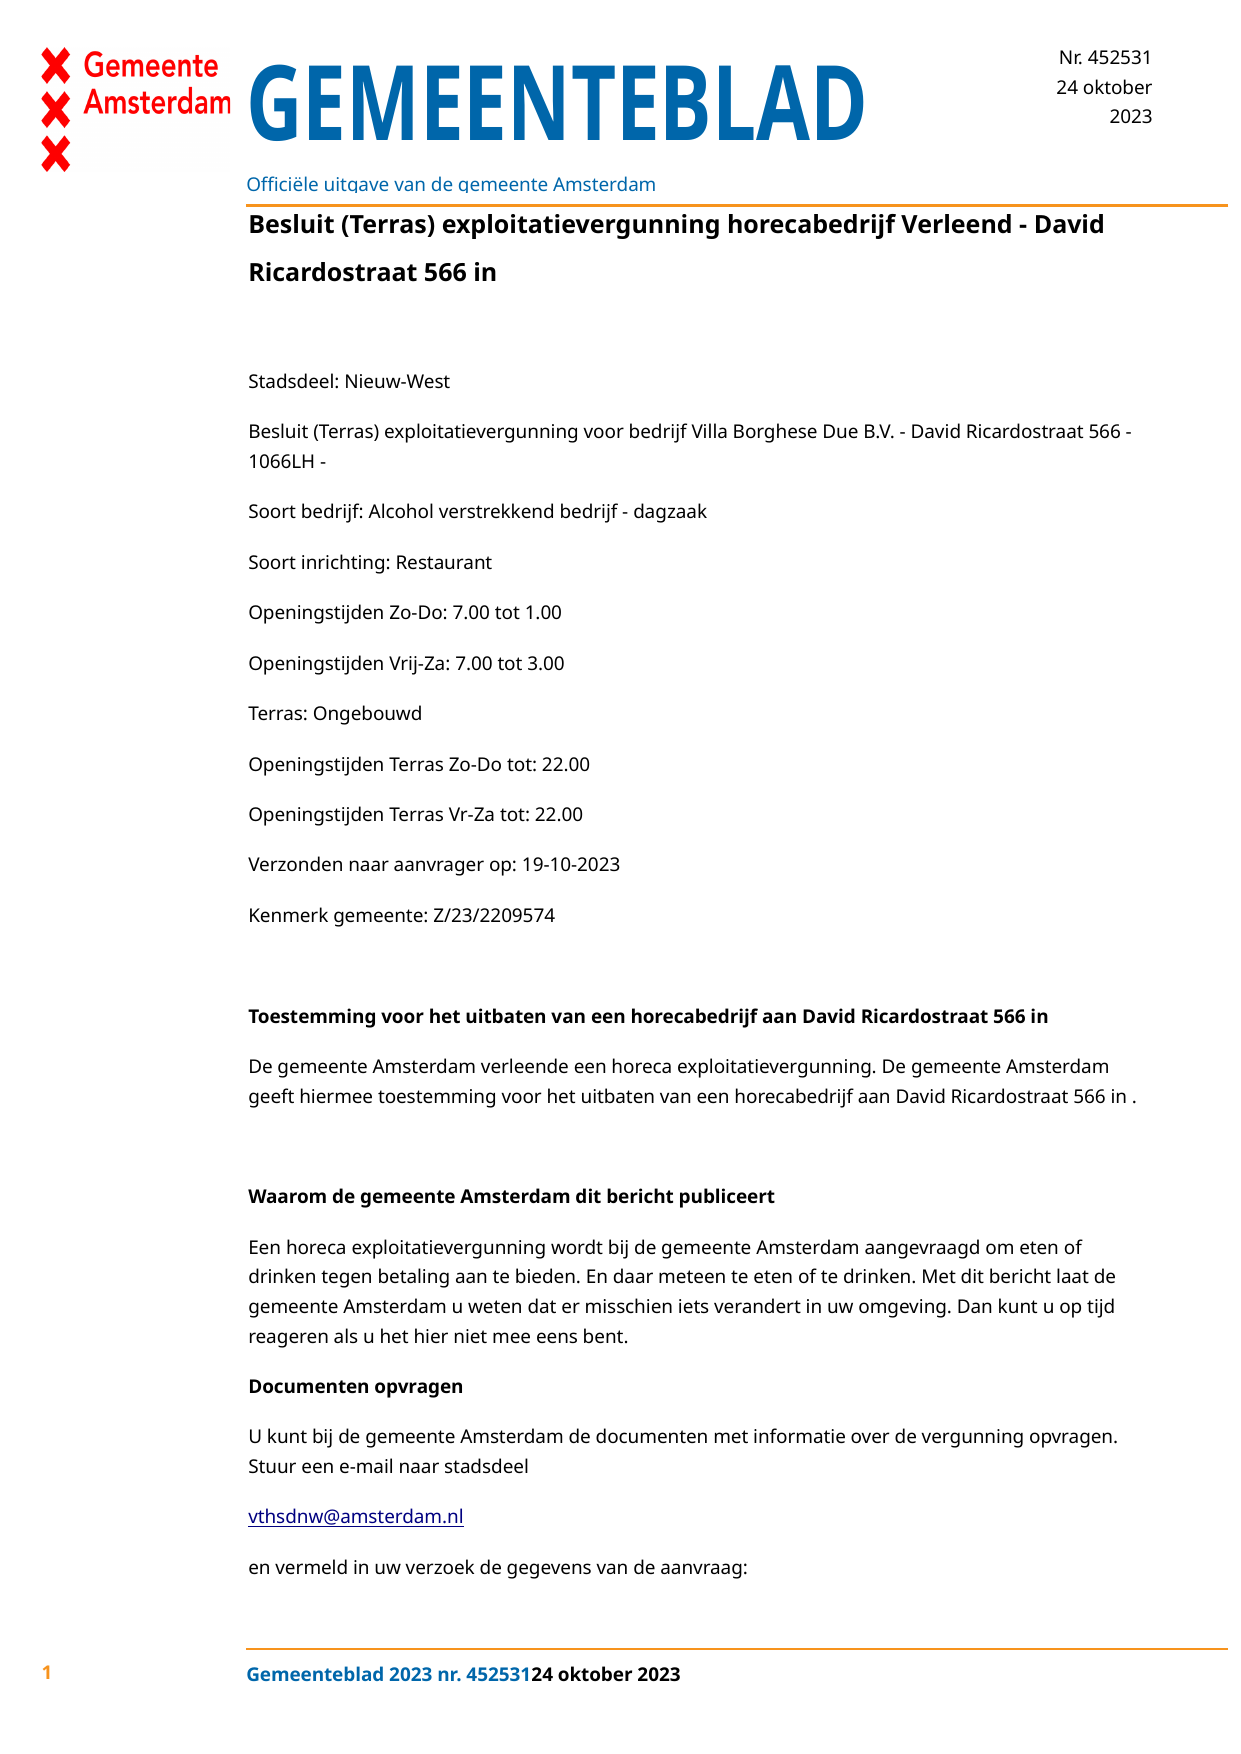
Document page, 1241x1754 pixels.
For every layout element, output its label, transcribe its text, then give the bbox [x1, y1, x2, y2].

text vthsdnw@amsterdam.nl [248, 1504, 1152, 1529]
text De gemeente Amsterdam verleende een horeca exploitatievergunning. De gemeente Amsterdam geeft hiermee toestemming voor het uitbaten van een horecabedrijf aan David Ricardostraat 566 in . [248, 1053, 1152, 1109]
text U kunt bij de gemeente Amsterdam de documenten met informatie over de vergunning opvragen. Stuur een e-mail naar stadsdeel [248, 1424, 1152, 1479]
text Stadsdeel: Nieuw-West [248, 368, 1152, 394]
text Waarom de gemeente Amsterdam dit bericht publiceert [248, 1184, 1152, 1209]
text Besluit (Terras) exploitatievergunning horecabedrijf Verleend - David Ricardostraat 566 in [248, 207, 1152, 288]
text Openingstijden Terras Vr-Za tot: 22.00 [248, 801, 1152, 827]
text Een horeca exploitatievergunning wordt bij de gemeente Amsterdam aangevraagd om eten of drinken tegen betaling aan te bieden. En daar meteen te eten of te drinken. Met dit bericht laat de gemeente Amsterdam u weten dat er misschien iets verandert in uw omgeving. Dan kunt u op tijd reageren als u het hier niet mee eens bent. [248, 1234, 1152, 1349]
text Soort inrichting: Restaurant [248, 549, 1152, 575]
text Documenten opvragen [248, 1373, 1152, 1399]
text Openingstijden Terras Zo-Do tot: 22.00 [248, 751, 1152, 777]
text Verzonden naar aanvrager op: 19-10-2023 [248, 852, 1152, 877]
text Openingstijden Zo-Do: 7.00 tot 1.00 [248, 599, 1152, 625]
text Soort bedrijf: Alcohol verstrekkend bedrijf - dagzaak [248, 499, 1152, 524]
text Kenmerk gemeente: Z/23/2209574 [248, 902, 1152, 928]
text Terras: Ongebouwd [248, 700, 1152, 726]
text Toestemming voor het uitbaten van een horecabedrijf aan David Ricardostraat 566 in [248, 1003, 1152, 1029]
text Openingstijden Vrij-Za: 7.00 tot 3.00 [248, 650, 1152, 676]
text Besluit (Terras) exploitatievergunning voor bedrijf Villa Borghese Due B.V. - David Ricardostraat 566 - 1066LH - [248, 419, 1152, 474]
text en vermeld in uw verzoek de gegevens van de aanvraag: [248, 1554, 1152, 1580]
picture [41, 47, 231, 172]
